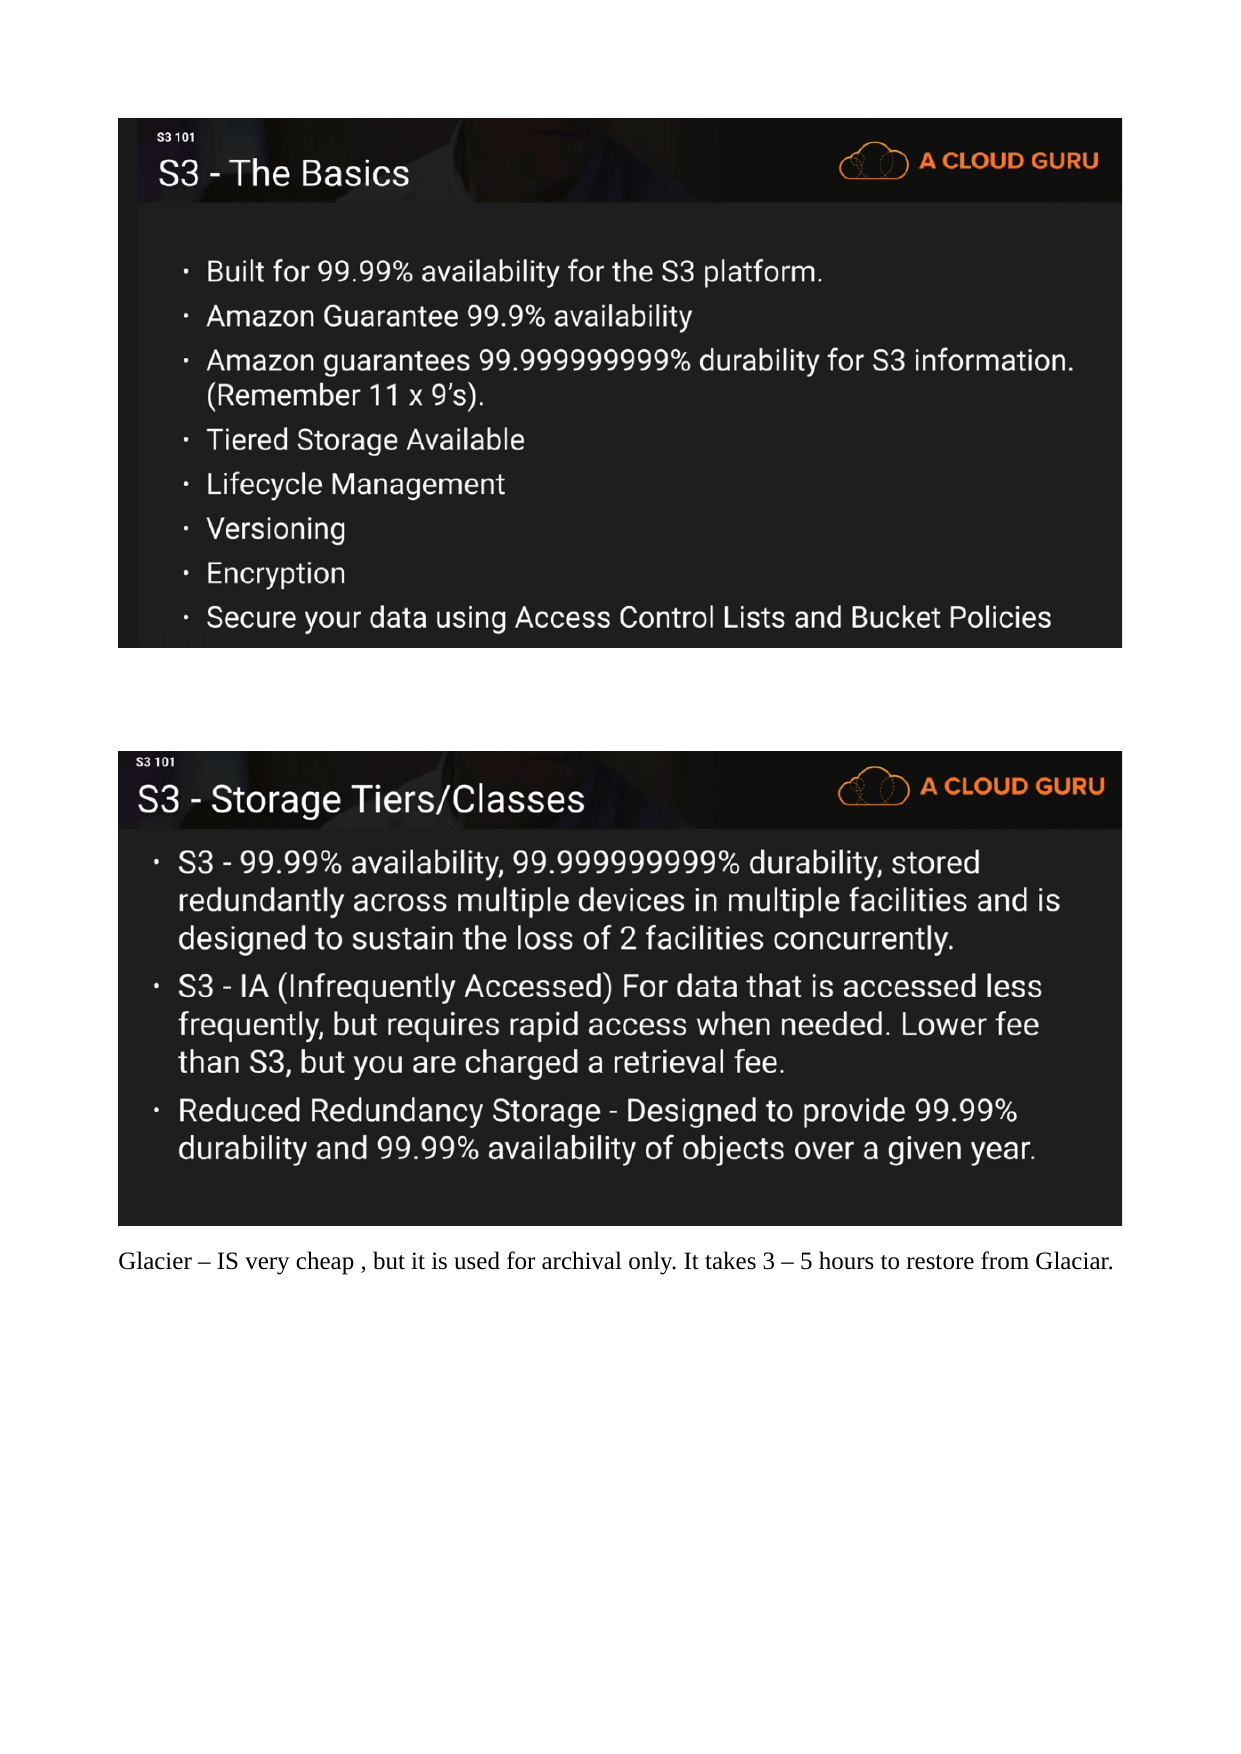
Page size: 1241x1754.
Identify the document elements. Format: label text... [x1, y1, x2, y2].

picture [118, 751, 1123, 1226]
picture [118, 118, 1123, 648]
text Glacier – IS very cheap , but it is used for archival only. It takes 3 – 5 hours to restore from Glaciar. [118, 1246, 1122, 1274]
